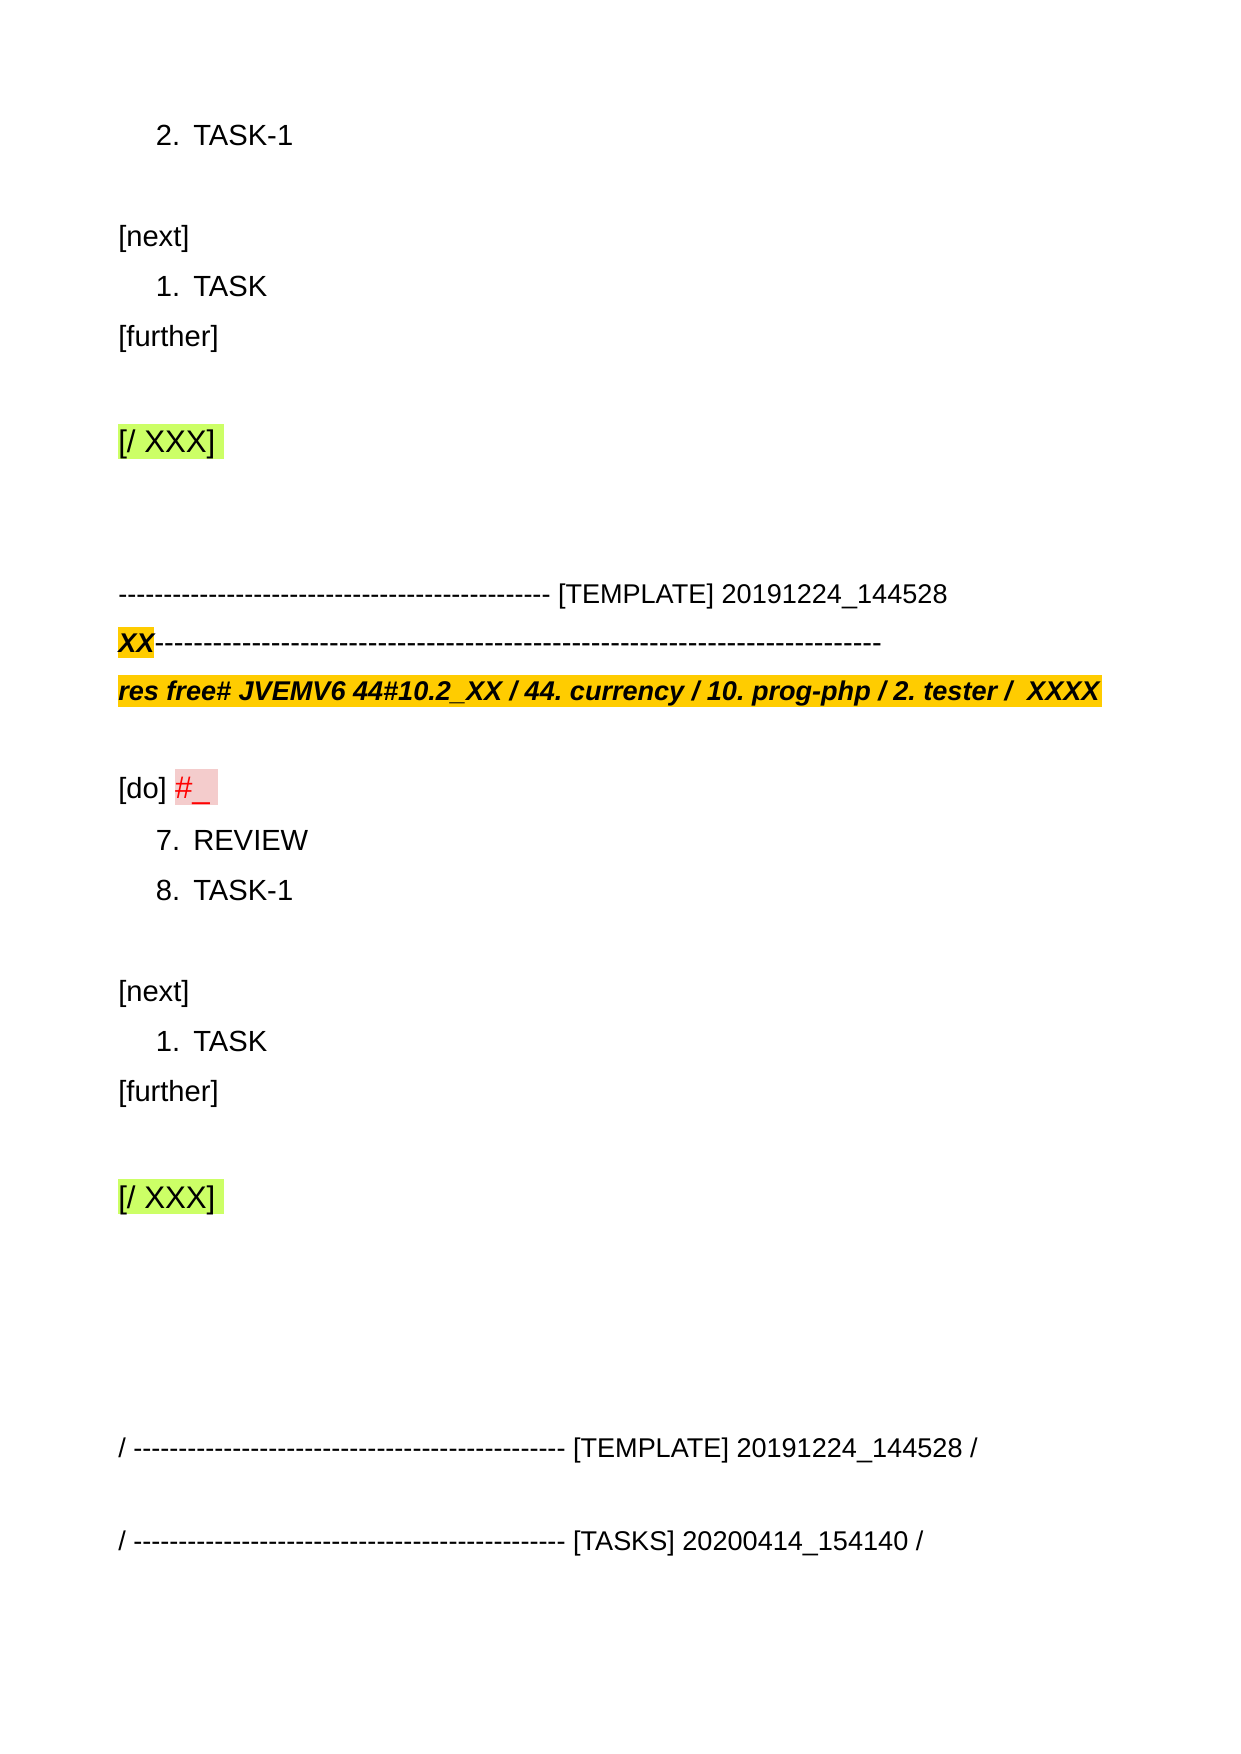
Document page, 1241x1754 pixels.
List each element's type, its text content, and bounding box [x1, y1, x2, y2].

text [further] [118, 1074, 1122, 1108]
list TASK [156, 269, 1122, 303]
list TASK-1 [156, 118, 1122, 152]
text ------------------------------------------------ [TEMPLATE] 20191224_144528 [118, 578, 1122, 609]
text [next] [118, 219, 1122, 252]
list REVIEW [156, 823, 1122, 856]
text [further] [118, 319, 1122, 353]
list TASK [156, 1024, 1122, 1058]
text [next] [118, 974, 1122, 1007]
text [/ XXX] [118, 1125, 1122, 1214]
text res free# JVEMV6 44#10.2_XX / 44. currency / 10. prog-php / 2. tester / XXXX [118, 675, 1122, 707]
text XX--------------------------------------------------------------------------- [118, 625, 1122, 658]
text / ------------------------------------------------ [TEMPLATE] 20191224_144528 / [118, 1432, 1122, 1463]
text / ------------------------------------------------ [TASKS] 20200414_154140 / [118, 1525, 1122, 1557]
list TASK-1 [156, 873, 1122, 907]
text [do] #_ [118, 769, 1122, 805]
text [/ XXX] [118, 370, 1122, 459]
